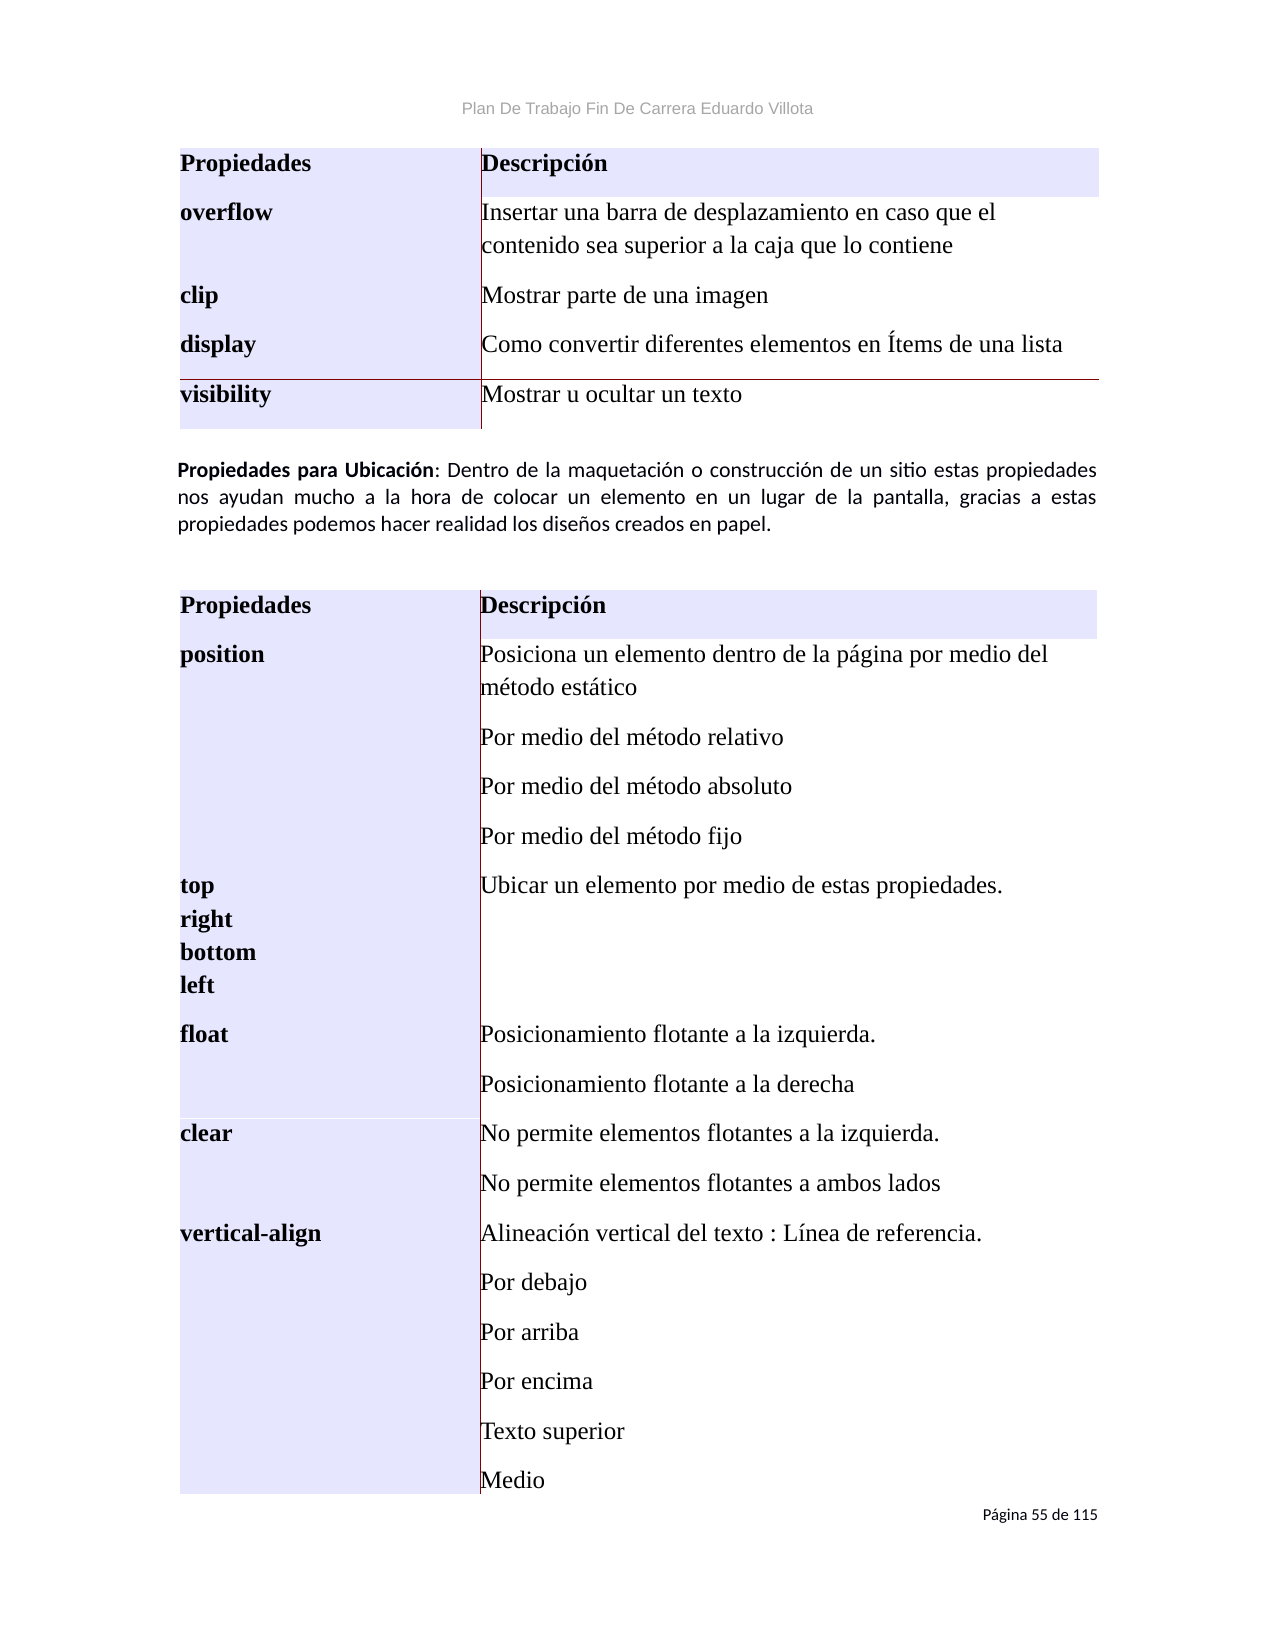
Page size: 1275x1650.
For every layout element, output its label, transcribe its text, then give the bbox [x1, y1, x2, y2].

table_cell overflow [180, 197, 481, 280]
table_cell float [180, 1019, 480, 1118]
table_cell top right bottom left [180, 871, 480, 1019]
table_cell Mostrar u ocultar un texto [482, 380, 1099, 429]
table_header Propiedades [180, 148, 481, 197]
table_cell No permite elementos flotantes a ambos lados [481, 1168, 1097, 1218]
table_cell Posicionamiento flotante a la derecha [481, 1069, 1097, 1118]
table_cell Por medio del método fijo [481, 821, 1097, 871]
table_cell Medio [481, 1466, 1097, 1494]
table_cell Posiciona un elemento dentro de la página por medio del método estático [481, 639, 1097, 722]
table_cell display [180, 329, 481, 379]
table_cell Ubicar un elemento por medio de estas propiedades. [481, 871, 1097, 1019]
table_header Descripción [481, 590, 1097, 639]
table_cell Mostrar parte de una imagen [482, 280, 1099, 329]
table_cell Texto superior [481, 1416, 1097, 1466]
table_cell Por arriba [481, 1317, 1097, 1366]
table_header Descripción [482, 148, 1099, 197]
table_cell Por medio del método relativo [481, 722, 1097, 771]
table_cell Por debajo [481, 1267, 1097, 1317]
table_cell Posicionamiento flotante a la izquierda. [481, 1019, 1097, 1069]
text Propiedades para Ubicación: Dentro de la maquetación o construcción de un sitio estas propiedades nos ayudan mucho a la hora de colocar un elemento en un lugar de la pantalla, gracias a estas propiedades podemos hacer realidad los diseños creados en papel. [177, 457, 1098, 537]
table_cell Insertar una barra de desplazamiento en caso que el contenido sea superior a la caja que lo contiene [482, 197, 1099, 280]
table_cell Alineación vertical del texto : Línea de referencia. [481, 1218, 1097, 1267]
table_cell vertical-align [180, 1218, 480, 1494]
table_cell Como convertir diferentes elementos en Ítems de una lista [482, 329, 1099, 379]
table_cell No permite elementos flotantes a la izquierda. [481, 1119, 1097, 1168]
table_header Propiedades [180, 590, 480, 639]
table_cell Por medio del método absoluto [481, 771, 1097, 821]
table_cell clear [180, 1119, 480, 1218]
table_cell clip [180, 280, 481, 329]
table_cell position [180, 639, 480, 871]
table_cell visibility [180, 380, 481, 429]
table_cell Por encima [481, 1366, 1097, 1416]
